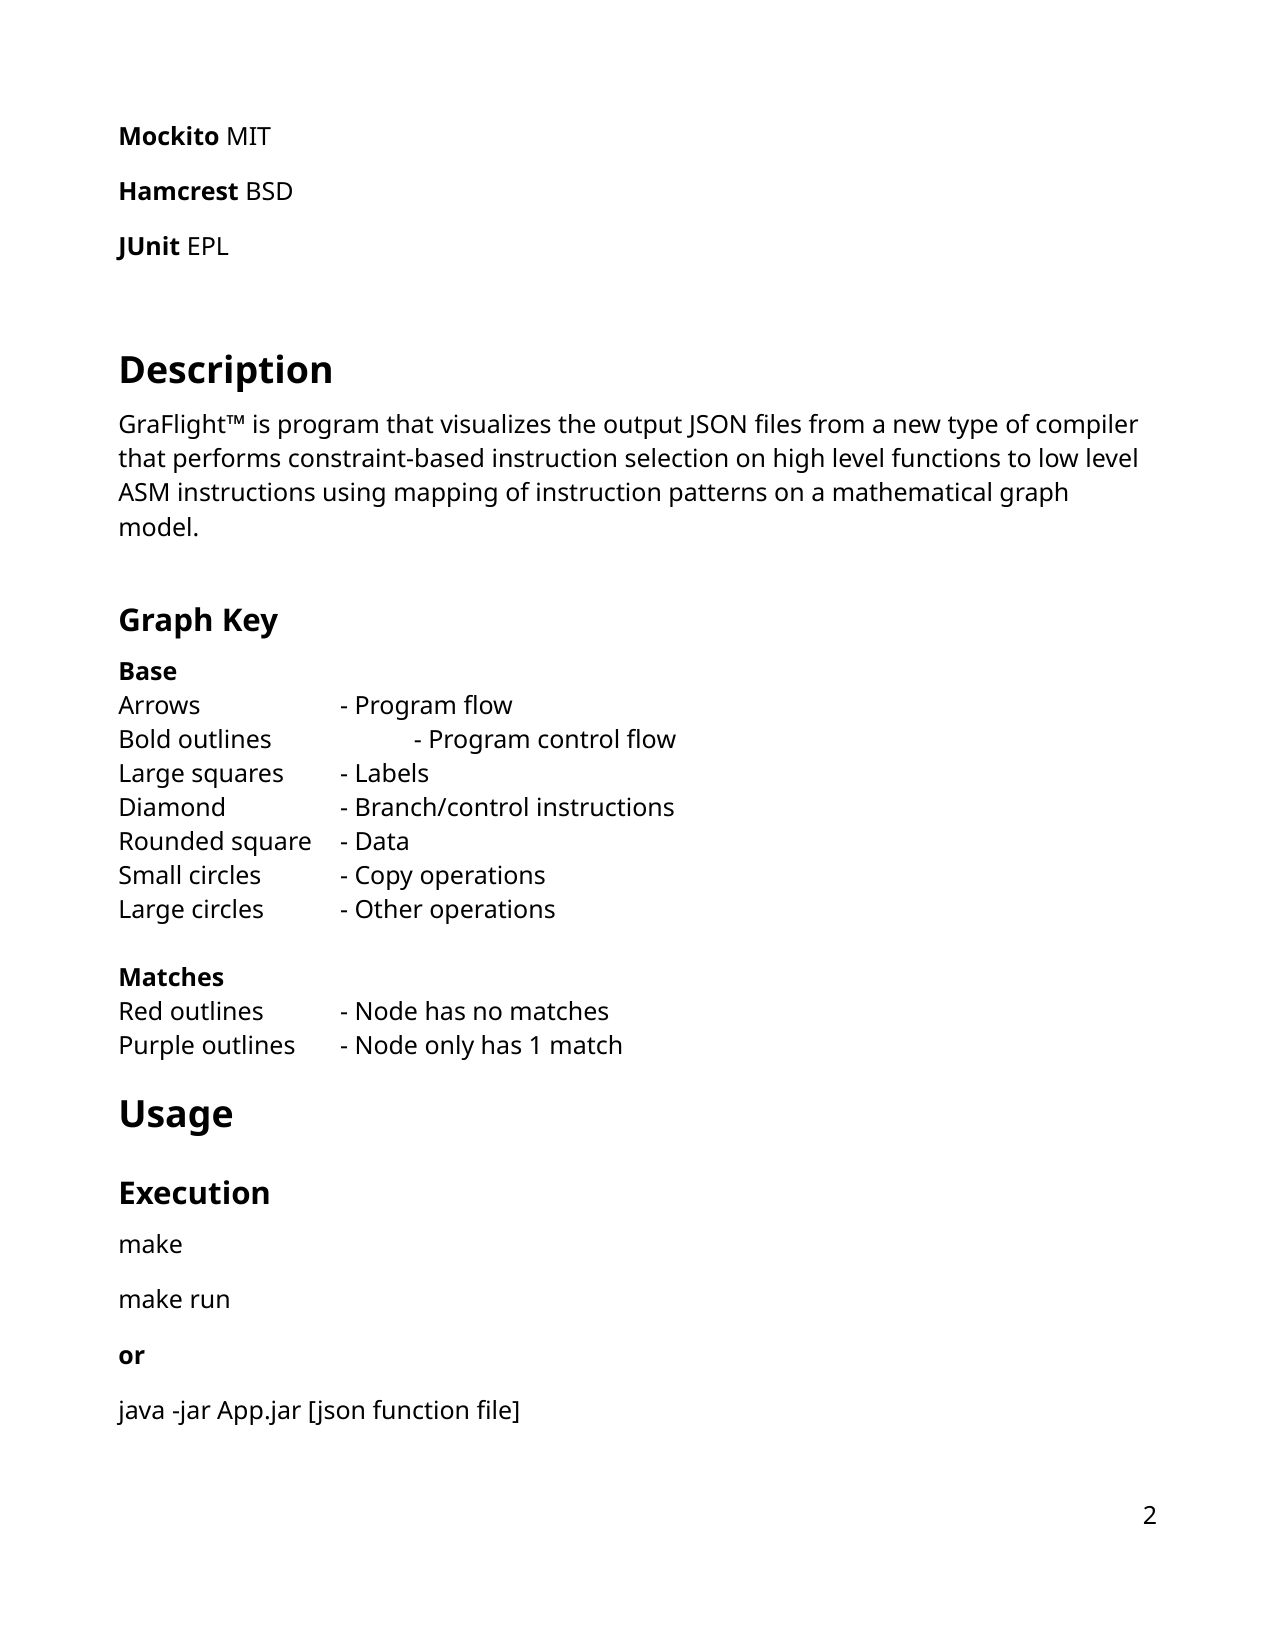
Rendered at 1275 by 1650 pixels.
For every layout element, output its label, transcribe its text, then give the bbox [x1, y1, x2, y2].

text make [118, 1226, 1157, 1261]
text Arrows - Program flow [118, 687, 1157, 721]
text java -jar App.jar [json function file] [118, 1393, 1157, 1427]
text Rounded square - Data [118, 823, 1157, 858]
text or [118, 1337, 1157, 1371]
text Small circles - Copy operations [118, 858, 1157, 892]
subtitle Description [118, 343, 1157, 394]
text Red outlines - Node has no matches [118, 994, 1157, 1028]
subtitle Graph Key [118, 598, 1157, 641]
text Mockito MIT [118, 118, 1157, 152]
subtitle Usage [118, 1087, 1157, 1138]
text Large squares - Labels [118, 755, 1157, 789]
text Large circles - Other operations [118, 892, 1157, 926]
text Hamcrest BSD [118, 173, 1157, 208]
text Matches [118, 960, 1157, 994]
text Bold outlines - Program control flow [118, 721, 1157, 755]
subtitle Execution [118, 1171, 1157, 1214]
text Diamond - Branch/control instructions [118, 789, 1157, 823]
text GraFlight™ is program that visualizes the output JSON files from a new type of compiler that performs constraint-based instruction selection on high level functions to low level ASM instructions using mapping of instruction patterns on a mathematical graph model. [118, 407, 1157, 543]
text make run [118, 1282, 1157, 1316]
text Base [118, 653, 1157, 687]
text JUnit EPL [118, 229, 1157, 263]
text Purple outlines - Node only has 1 match [118, 1028, 1157, 1062]
